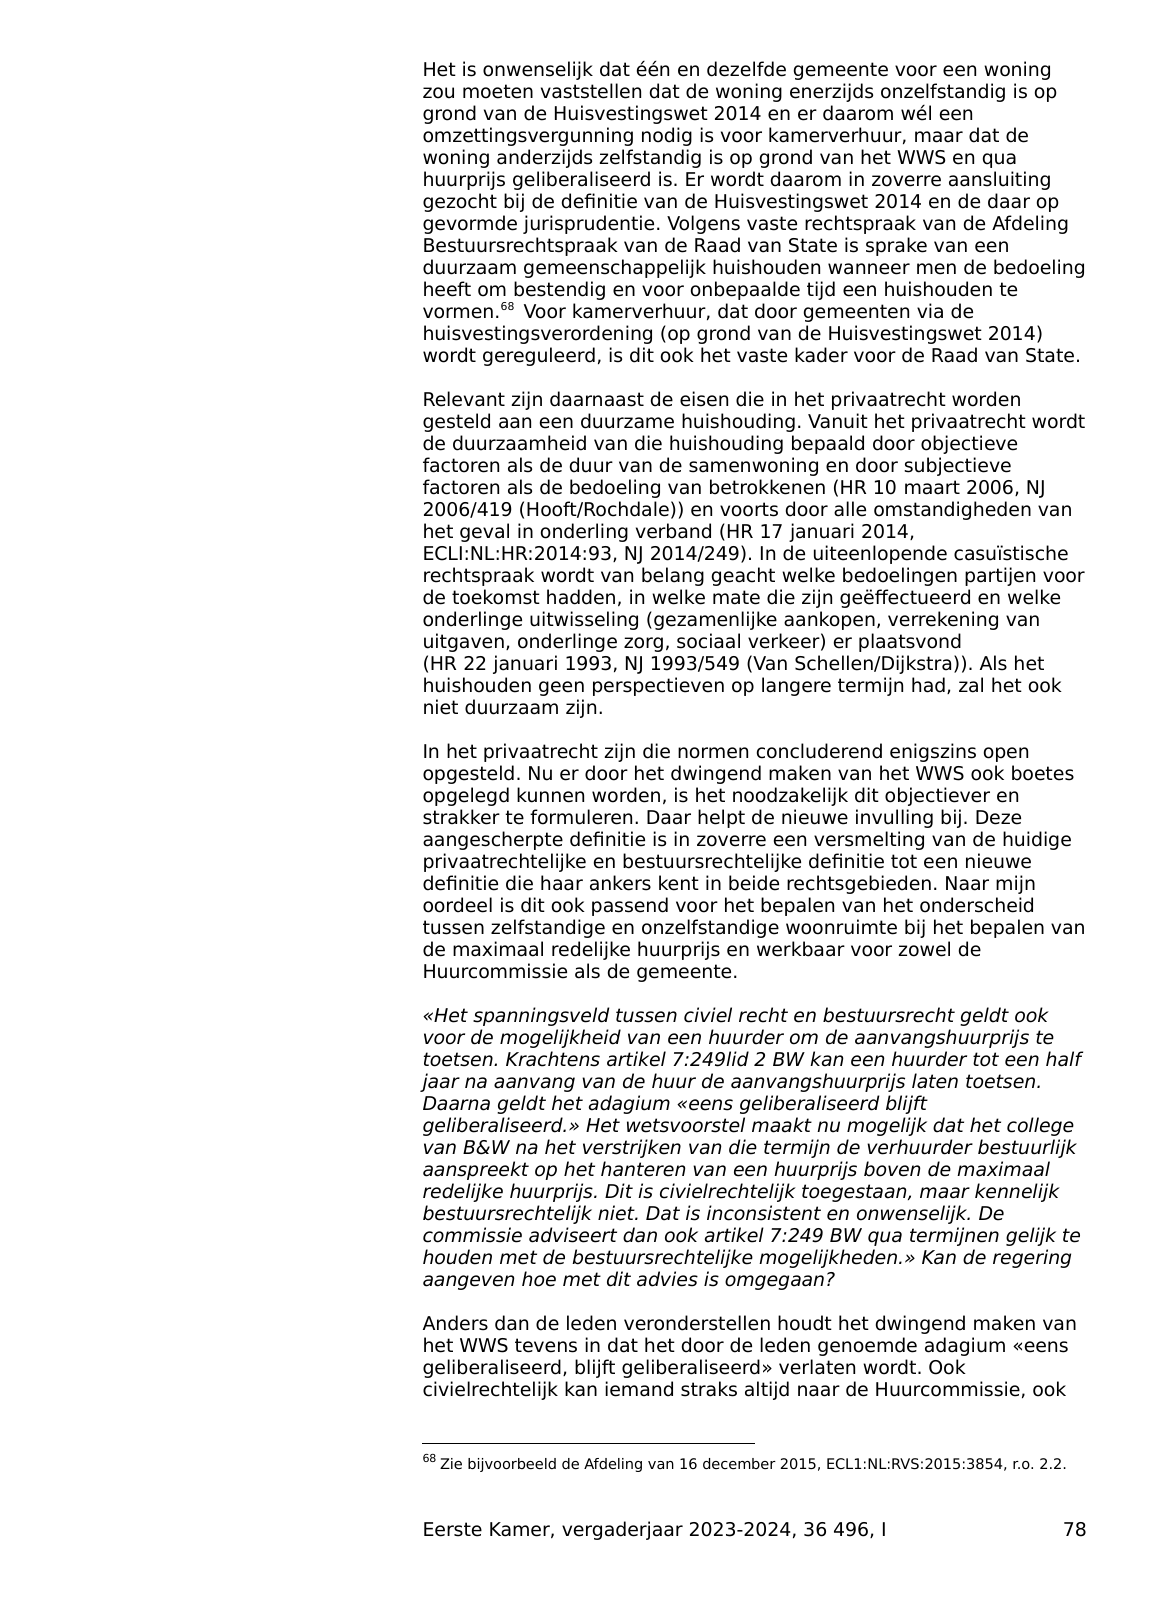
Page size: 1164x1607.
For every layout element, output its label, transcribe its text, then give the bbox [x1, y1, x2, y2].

text Het is onwenselijk dat één en dezelfde gemeente voor een woning zou moeten vaststellen dat de woning enerzijds onzelfstandig is op grond van de Huisvestingswet 2014 en er daarom wél een omzettingsvergunning nodig is voor kamerverhuur, maar dat de woning anderzijds zelfstandig is op grond van het WWS en qua huurprijs geliberaliseerd is. Er wordt daarom in zoverre aansluiting gezocht bij de definitie van de Huisvestingswet 2014 en de daar op gevormde jurisprudentie. Volgens vaste rechtspraak van de Afdeling Bestuursrechtspraak van de Raad van State is sprake van een duurzaam gemeenschappelijk huishouden wanneer men de bedoeling heeft om bestendig en voor onbepaalde tijd een huishouden te vormen. Voor kamerverhuur, dat door gemeenten via de huisvestingsverordening (op grond van de Huisvestingswet 2014) wordt gereguleerd, is dit ook het vaste kader voor de Raad van State. [422, 59, 1087, 367]
text In het privaatrecht zijn die normen concluderend enigszins open opgesteld. Nu er door het dwingend maken van het WWS ook boetes opgelegd kunnen worden, is het noodzakelijk dit objectiever en strakker te formuleren. Daar helpt de nieuwe invulling bij. Deze aangescherpte definitie is in zoverre een versmelting van de huidige privaatrechtelijke en bestuursrechtelijke definitie tot een nieuwe definitie die haar ankers kent in beide rechtsgebieden. Naar mijn oordeel is dit ook passend voor het bepalen van het onderscheid tussen zelfstandige en onzelfstandige woonruimte bij het bepalen van de maximaal redelijke huurprijs en werkbaar voor zowel de Huurcommissie als de gemeente. [422, 741, 1087, 983]
text «Het spanningsveld tussen civiel recht en bestuursrecht geldt ook voor de mogelijkheid van een huurder om de aanvangshuurprijs te toetsen. Krachtens artikel 7:249lid 2 BW kan een huurder tot een half jaar na aanvang van de huur de aanvangshuurprijs laten toetsen. Daarna geldt het adagium «eens geliberaliseerd blijft geliberaliseerd.» Het wetsvoorstel maakt nu mogelijk dat het college van B&W na het verstrijken van die termijn de verhuurder bestuurlijk aanspreekt op het hanteren van een huurprijs boven de maximaal redelijke huurprijs. Dit is civielrechtelijk toegestaan, maar kennelijk bestuursrechtelijk niet. Dat is inconsistent en onwenselijk. De commissie adviseert dan ook artikel 7:249 BW qua termijnen gelijk te houden met de bestuursrechtelijke mogelijkheden.» Kan de regering aangeven hoe met dit advies is omgegaan? [422, 1005, 1087, 1291]
text Relevant zijn daarnaast de eisen die in het privaatrecht worden gesteld aan een duurzame huishouding. Vanuit het privaatrecht wordt de duurzaamheid van die huishouding bepaald door objectieve factoren als de duur van de samenwoning en door subjectieve factoren als de bedoeling van betrokkenen (HR 10 maart 2006, NJ 2006/419 (Hooft/Rochdale)) en voorts door alle omstandigheden van het geval in onderling verband (HR 17 januari 2014, ECLI:NL:HR:2014:93, NJ 2014/249). In de uiteenlopende casuïstische rechtspraak wordt van belang geacht welke bedoelingen partijen voor de toekomst hadden, in welke mate die zijn geëffectueerd en welke onderlinge uitwisseling (gezamenlijke aankopen, verrekening van uitgaven, onderlinge zorg, sociaal verkeer) er plaatsvond (HR 22 januari 1993, NJ 1993/549 (Van Schellen/Dijkstra)). Als het huishouden geen perspectieven op langere termijn had, zal het ook niet duurzaam zijn. [422, 389, 1087, 719]
text Zie bijvoorbeeld de Afdeling van 16 december 2015, ECL1:NL:RVS:2015:3854, r.o. 2.2. [422, 1452, 1087, 1474]
text Anders dan de leden veronderstellen houdt het dwingend maken van het WWS tevens in dat het door de leden genoemde adagium «eens geliberaliseerd, blijft geliberaliseerd» verlaten wordt. Ook civielrechtelijk kan iemand straks altijd naar de Huurcommissie, ook [422, 1313, 1087, 1401]
